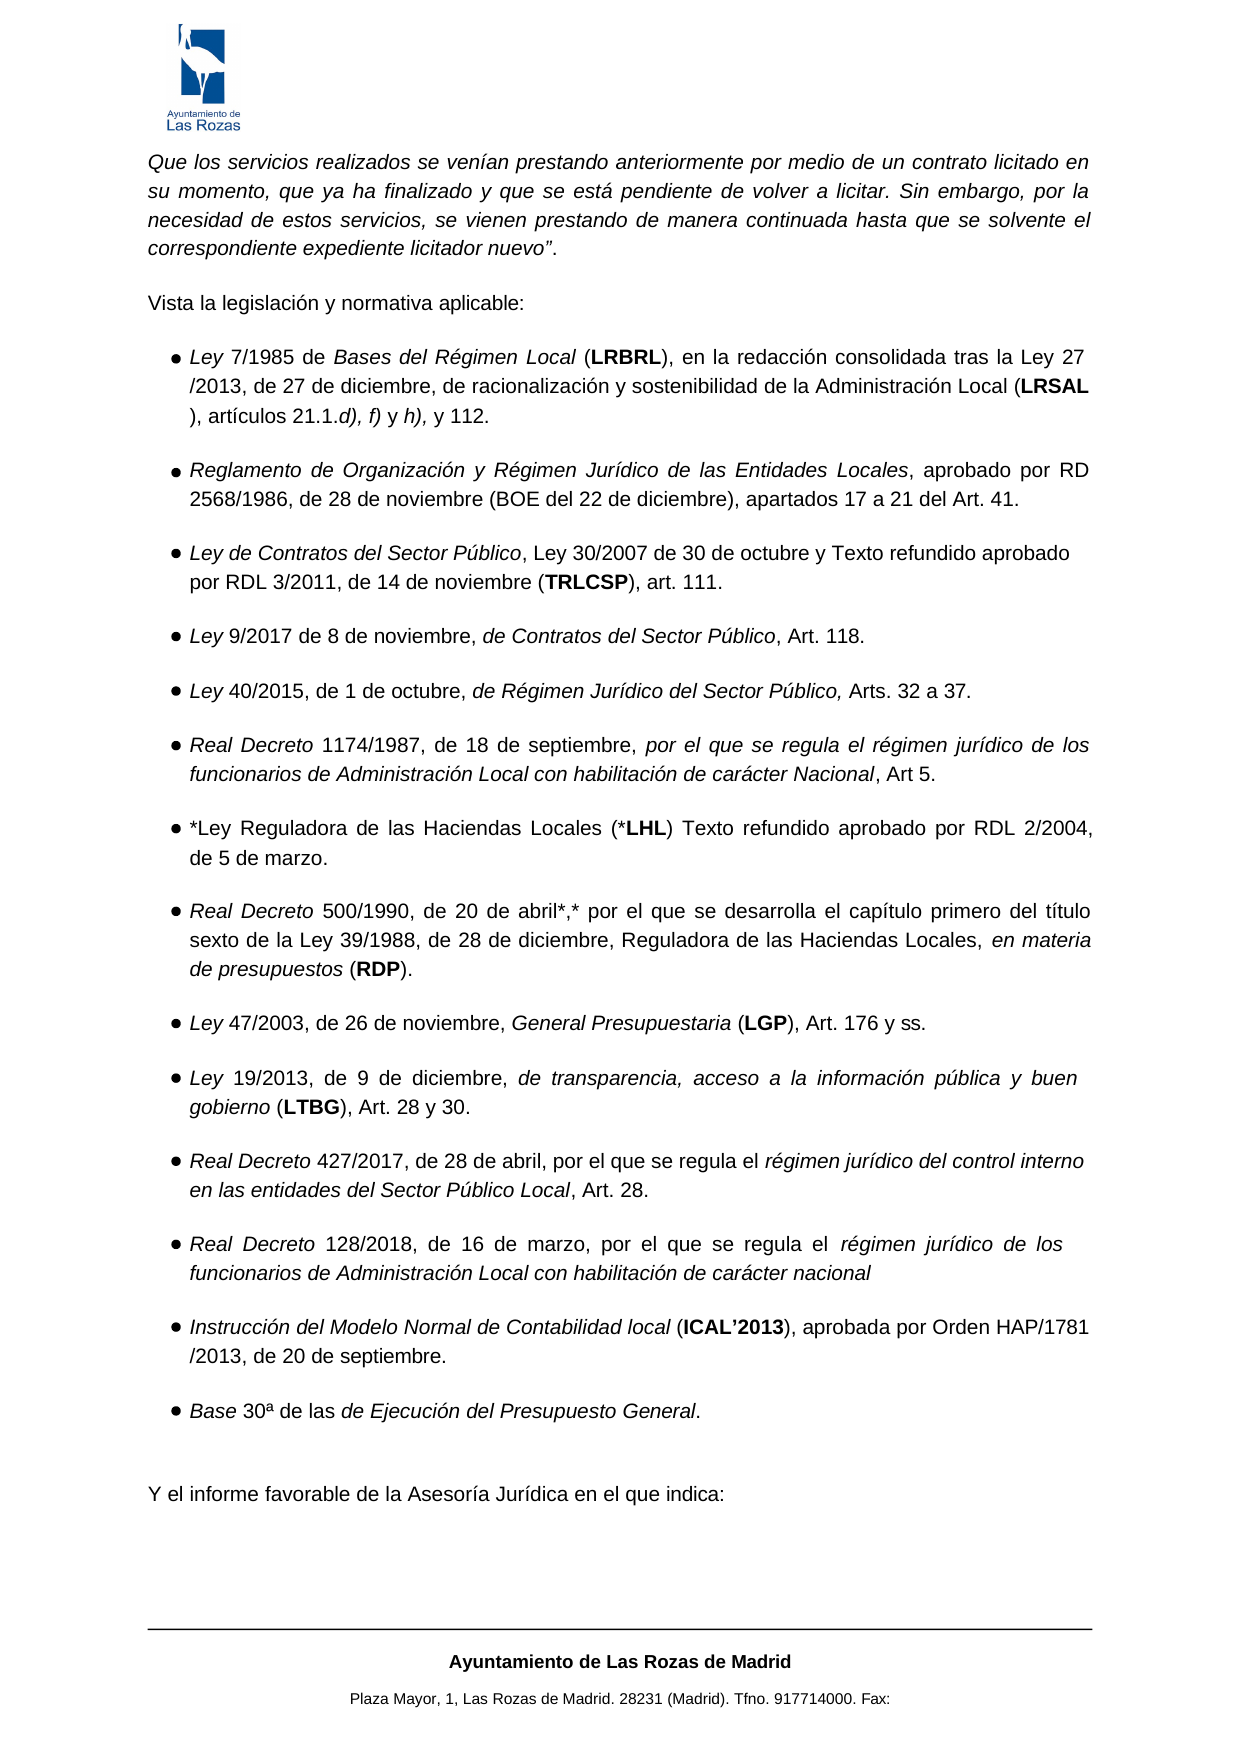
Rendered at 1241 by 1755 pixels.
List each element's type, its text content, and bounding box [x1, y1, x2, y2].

text Real Decreto 427/2017, de 28 de abril, por el que se regula el régimen jurídico del control interno en las entidades del Sector Público Local, Art. 28. [189, 1149, 1093, 1202]
text Y el informe favorable de la Asesoría Jurídica en el que indica: [148, 1482, 1134, 1506]
text Ley de Contratos del Sector Público, Ley 30/2007 de 30 de octubre y Texto refundido aprobado por RDL 3/2011, de 14 de noviembre (TRLCSP), art. 111. [189, 541, 1093, 594]
text Que los servicios realizados se venían prestando anteriormente por medio de un contrato licitado en su momento, que ya ha finalizado y que se está pendiente de volver a licitar. Sin embargo, por la necesidad de estos servicios, se vienen prestando de manera continuada hasta que se solvente el correspondiente expediente licitador nuevo”. [148, 150, 1093, 260]
text Ley 9/2017 de 8 de noviembre, de Contratos del Sector Público, Art. 118. [189, 624, 1134, 648]
text *Ley Reguladora de las Haciendas Locales (*LHL) Texto refundido aprobado por RDL 2/2004, de 5 de marzo. [189, 816, 1093, 869]
text Ley 40/2015, de 1 de octubre, de Régimen Jurídico del Sector Público, Arts. 32 a 37. [189, 679, 1134, 703]
text Ley 47/2003, de 26 de noviembre, General Presupuestaria (LGP), Art. 176 y ss. [189, 1011, 1134, 1035]
text Real Decreto 128/2018, de 16 de marzo, por el que se regula el régimen jurídico de los funcionarios de Administración Local con habilitación de carácter nacional [189, 1232, 1093, 1285]
text Instrucción del Modelo Normal de Contabilidad local (ICAL’2013), aprobada por Orden HAP/1781 [189, 1315, 1134, 1339]
text Vista la legislación y normativa aplicable: [148, 290, 1134, 314]
text Ley 7/1985 de Bases del Régimen Local (LRBRL), en la redacción consolidada tras la Ley 27 [189, 344, 1134, 368]
text /2013, de 20 de septiembre. [189, 1344, 1134, 1368]
text ), artículos 21.1.d), f) y h), y 112. [189, 404, 1134, 428]
text Ley 19/2013, de 9 de diciembre, de transparencia, acceso a la información pública y buen gobierno (LTBG), Art. 28 y 30. [189, 1066, 1093, 1119]
text /2013, de 27 de diciembre, de racionalización y sostenibilidad de la Administración Local (LRSAL [189, 374, 1134, 398]
text Reglamento de Organización y Régimen Jurídico de las Entidades Locales, aprobado por RD 2568/1986, de 28 de noviembre (BOE del 22 de diciembre), apartados 17 a 21 del Art. 41. [189, 458, 1093, 511]
text Real Decreto 1174/1987, de 18 de septiembre, por el que se regula el régimen jurídico de los funcionarios de Administración Local con habilitación de carácter Nacional, Art 5. [189, 733, 1093, 786]
text Real Decreto 500/1990, de 20 de abril*,* por el que se desarrolla el capítulo primero del título sexto de la Ley 39/1988, de 28 de diciembre, Reguladora de las Haciendas Locales, en materia de presupuestos (RDP). [189, 899, 1093, 981]
text Base 30ª de las de Ejecución del Presupuesto General. [189, 1398, 1134, 1422]
